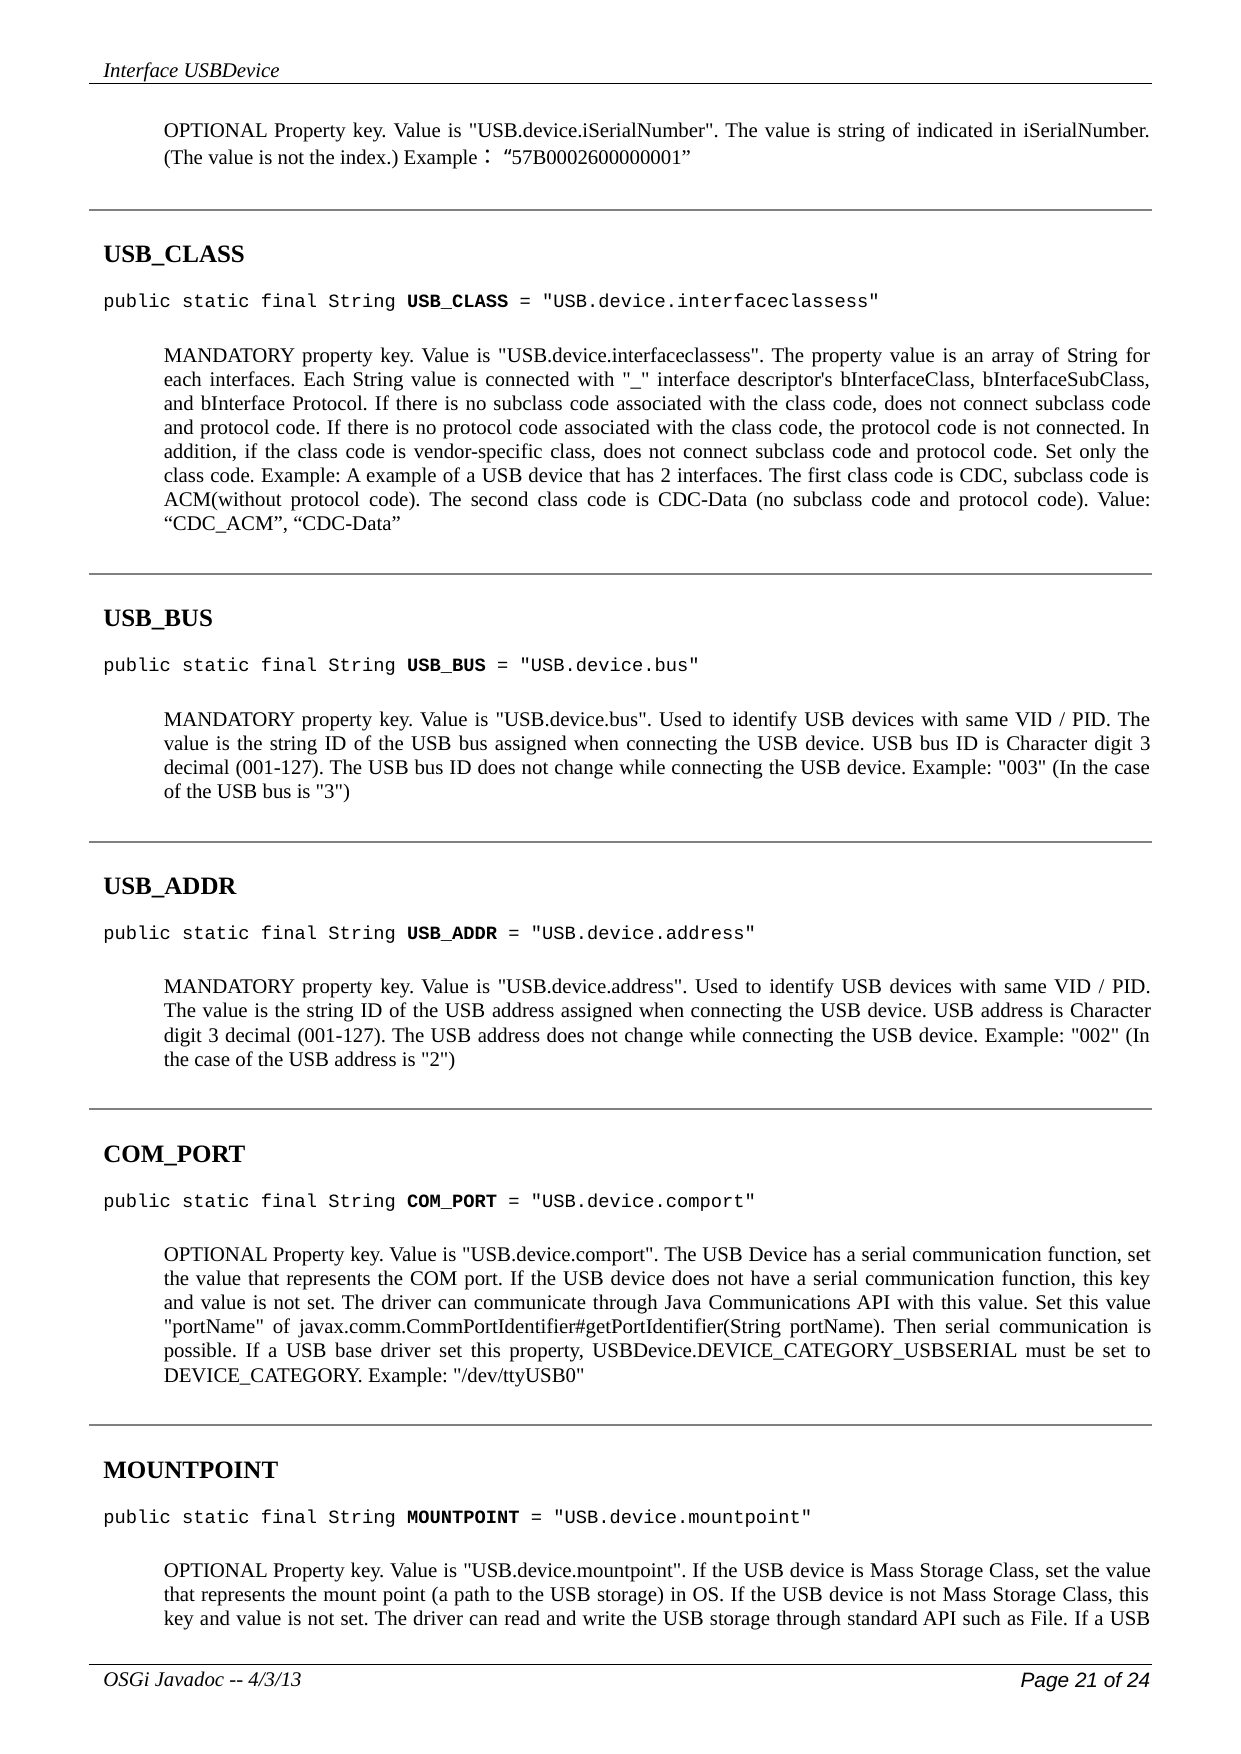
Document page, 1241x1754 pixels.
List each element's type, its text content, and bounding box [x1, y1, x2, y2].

text public static final String USB_BUS = "USB.device.bus" [88, 656, 1152, 677]
text public static final String MOUNTPOINT = "USB.device.mountpoint" [88, 1508, 1152, 1529]
text OPTIONAL Property key. Value is "USB.device.mountpoint". If the USB device is Mass Storage Class, set the value that represents the mount point (a path to the USB storage) in OS. If the USB device is not Mass Storage Class, this key and value is not set. The driver can read and write the USB storage through standard API such as File. If a USB [163, 1558, 1152, 1630]
subtitle USB_BUS [88, 603, 1152, 632]
text public static final String USB_CLASS = "USB.device.interfaceclassess" [88, 292, 1152, 313]
text MANDATORY property key. Value is "USB.device.interfaceclassess". The property value is an array of String for each interfaces. Each String value is connected with "_" interface descriptor's bInterfaceClass, bInterfaceSubClass, and bInterface Protocol. If there is no subclass code associated with the class code, does not connect subclass code and protocol code. If there is no protocol code associated with the class code, the protocol code is not connected. In addition, if the class code is vendor-specific class, does not connect subclass code and protocol code. Set only the class code. Example: A example of a USB device that has 2 interfaces. The first class code is CDC, subclass code is ACM(without protocol code). The second class code is CDC-Data (no subclass code and protocol code). Value: “CDC_ACM”, “CDC-Data” [163, 342, 1152, 535]
text OPTIONAL Property key. Value is "USB.device.iSerialNumber". The value is string of indicated in iSerialNumber. (The value is not the index.) Example： “57B0002600000001” [163, 118, 1152, 171]
subtitle USB_CLASS [88, 239, 1152, 268]
text OPTIONAL Property key. Value is "USB.device.comport". The USB Device has a serial communication function, set the value that represents the COM port. If the USB device does not have a serial communication function, this key and value is not set. The driver can communicate through Java Communications API with this value. Set this value "portName" of javax.comm.CommPortIdentifier#getPortIdentifier(String portName). Then serial communication is possible. If a USB base driver set this property, USBDevice.DEVICE_CATEGORY_USBSERIAL must be set to DEVICE_CATEGORY. Example: "/dev/ttyUSB0" [163, 1242, 1152, 1387]
subtitle COM_PORT [88, 1139, 1152, 1168]
text public static final String COM_PORT = "USB.device.comport" [88, 1192, 1152, 1213]
text MANDATORY property key. Value is "USB.device.address". Used to identify USB devices with same VID / PID. The value is the string ID of the USB address assigned when connecting the USB device. USB address is Character digit 3 decimal (001-127). The USB address does not change while connecting the USB device. Example: "002" (In the case of the USB address is "2") [163, 974, 1152, 1071]
text MANDATORY property key. Value is "USB.device.bus". Used to identify USB devices with same VID / PID. The value is the string ID of the USB bus assigned when connecting the USB device. USB bus ID is Character digit 3 decimal (001-127). The USB bus ID does not change while connecting the USB device. Example: "003" (In the case of the USB bus is "3") [163, 707, 1152, 803]
subtitle USB_ADDR [88, 871, 1152, 900]
subtitle MOUNTPOINT [88, 1455, 1152, 1483]
text public static final String USB_ADDR = "USB.device.address" [88, 924, 1152, 945]
